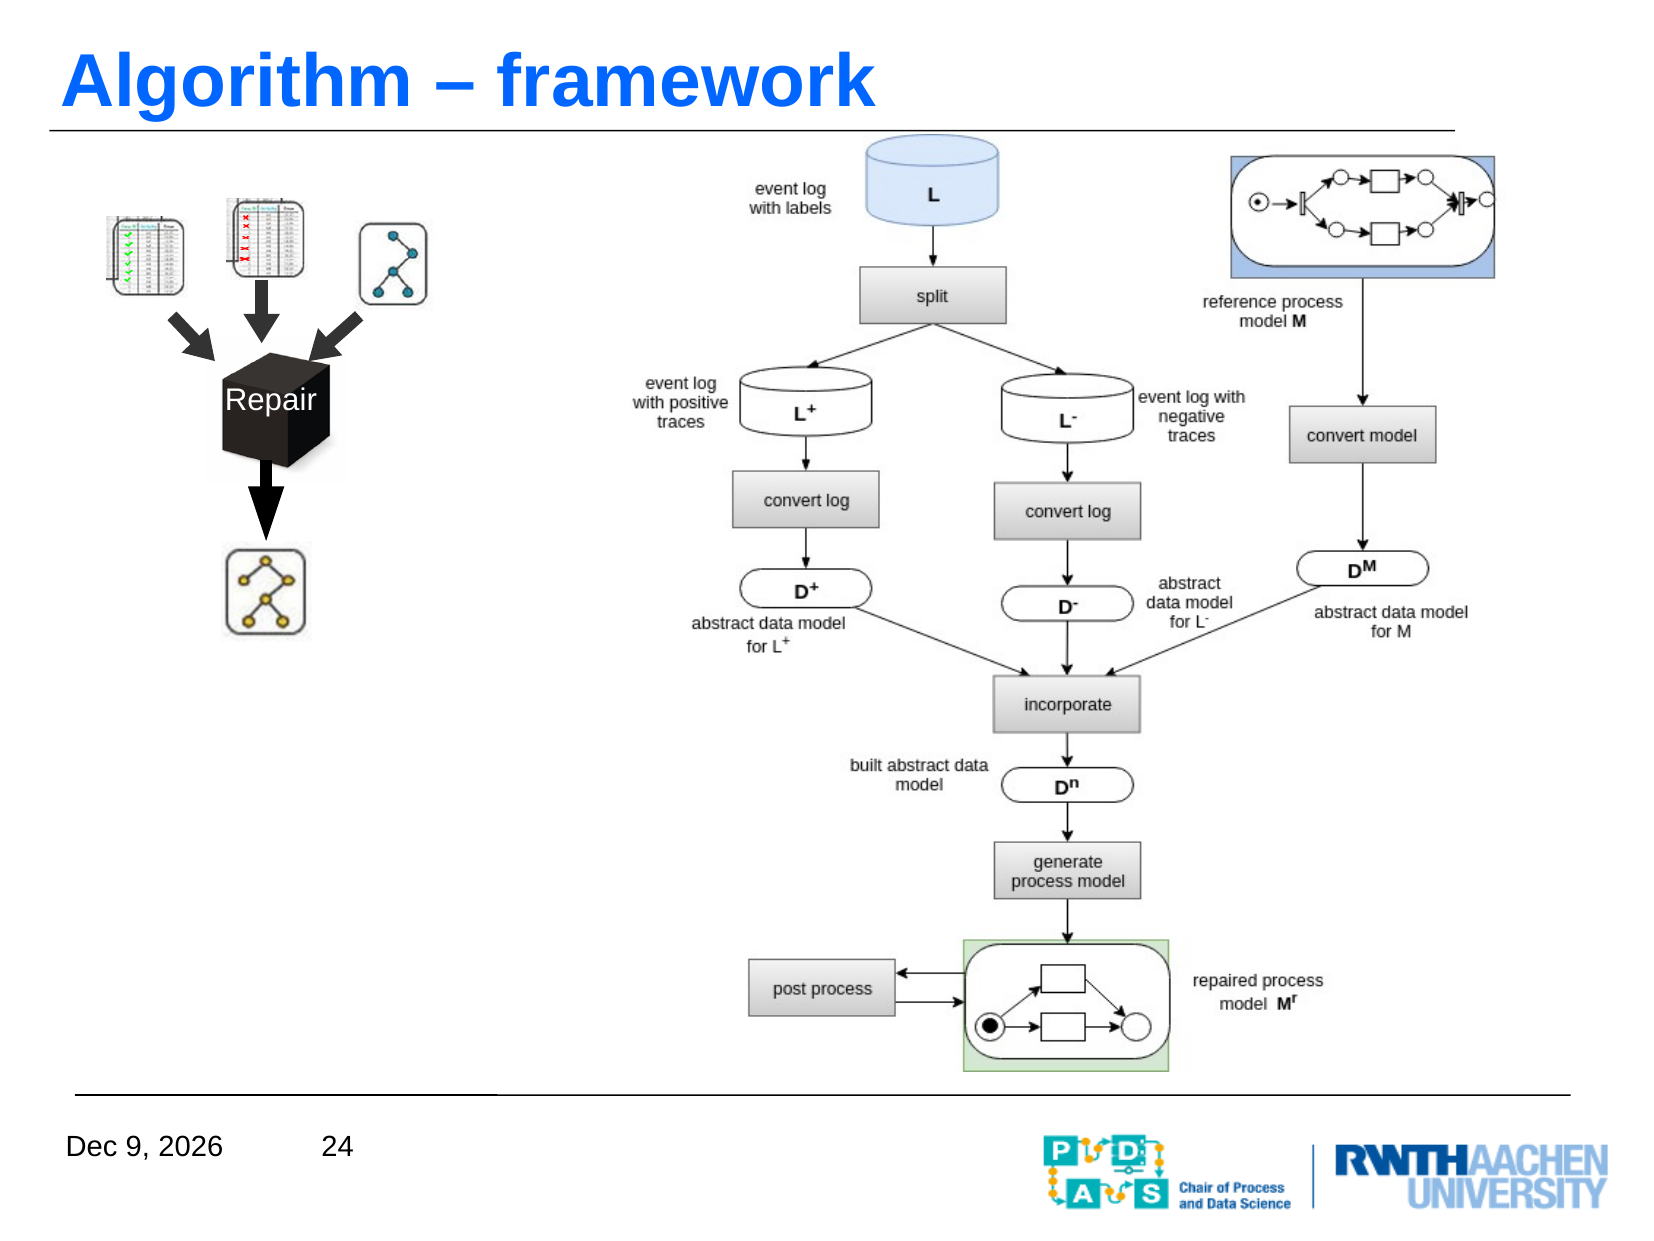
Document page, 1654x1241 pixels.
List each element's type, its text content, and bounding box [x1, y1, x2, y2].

picture [204, 337, 346, 483]
picture [106, 216, 188, 298]
picture [221, 541, 312, 642]
text_box Repair [210, 375, 346, 425]
title Algorithm – framework [60, 30, 1549, 131]
picture [630, 134, 1621, 1072]
picture [1005, 1090, 1647, 1241]
picture [353, 220, 436, 311]
picture [226, 198, 308, 280]
